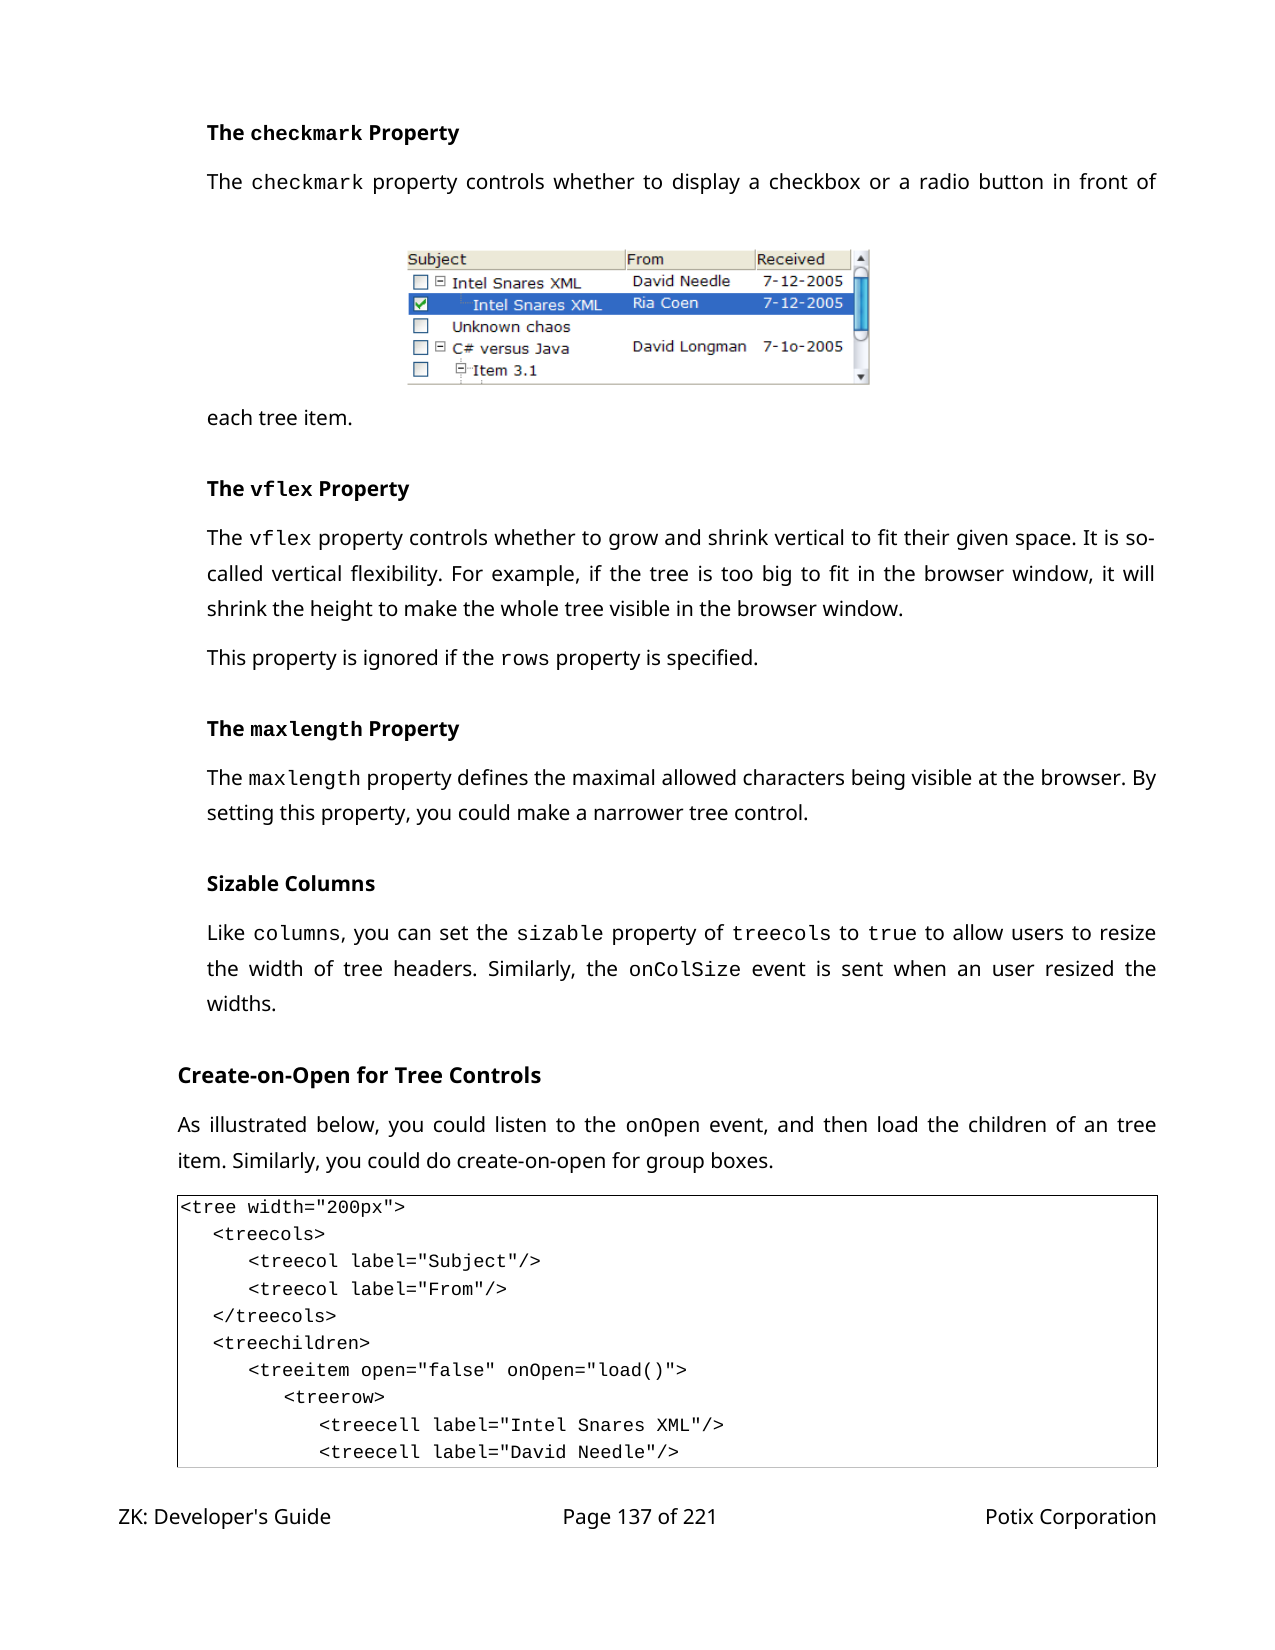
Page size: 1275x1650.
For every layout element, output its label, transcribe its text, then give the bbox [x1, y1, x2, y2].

text The vflex property controls whether to grow and shrink vertical to fit their given space. It is so-called vertical flexibility. For example, if the tree is too big to fit in the browser window, it will shrink the height to make the whole tree visible in the browser window. [207, 523, 1157, 622]
text <treecell label="David Needle"/> [178, 1439, 1157, 1467]
subtitle Sizable Columns [207, 869, 1157, 897]
subtitle Create-on-Open for Tree Controls [177, 1060, 1157, 1090]
text <treeitem open="false" onOpen="load()"> [178, 1358, 1157, 1382]
text <treechildren> [178, 1331, 1157, 1355]
text <treecell label="Intel Snares XML"/> [178, 1412, 1157, 1437]
text <treerow> [178, 1385, 1157, 1409]
subtitle The maxlength Property [207, 714, 1157, 742]
text <tree width="200px"> [178, 1196, 1157, 1219]
text </treecols> [178, 1304, 1157, 1328]
text <treecol label="Subject"/> [178, 1249, 1157, 1273]
text <treecols> [178, 1222, 1157, 1246]
text The maxlength property defines the maximal allowed characters being visible at the browser. By setting this property, you could make a narrower tree control. [207, 763, 1157, 827]
subtitle The checkmark Property [207, 118, 1157, 147]
picture [403, 245, 872, 386]
text The checkmark property controls whether to display a checkbox or a radio button in front of each tree item. [207, 167, 1157, 432]
subtitle The vflex Property [207, 474, 1157, 503]
text <treecol label="From"/> [178, 1276, 1157, 1301]
text This property is ignored if the rows property is specified. [207, 643, 1157, 671]
text Like columns, you can set the sizable property of treecols to true to allow users to resize the width of tree headers. Similarly, the onColSize event is sent when an user resized the widths. [207, 918, 1157, 1017]
text As illustrated below, you could listen to the onOpen event, and then load the children of an tree item. Similarly, you could do create-on-open for group boxes. [177, 1111, 1157, 1174]
